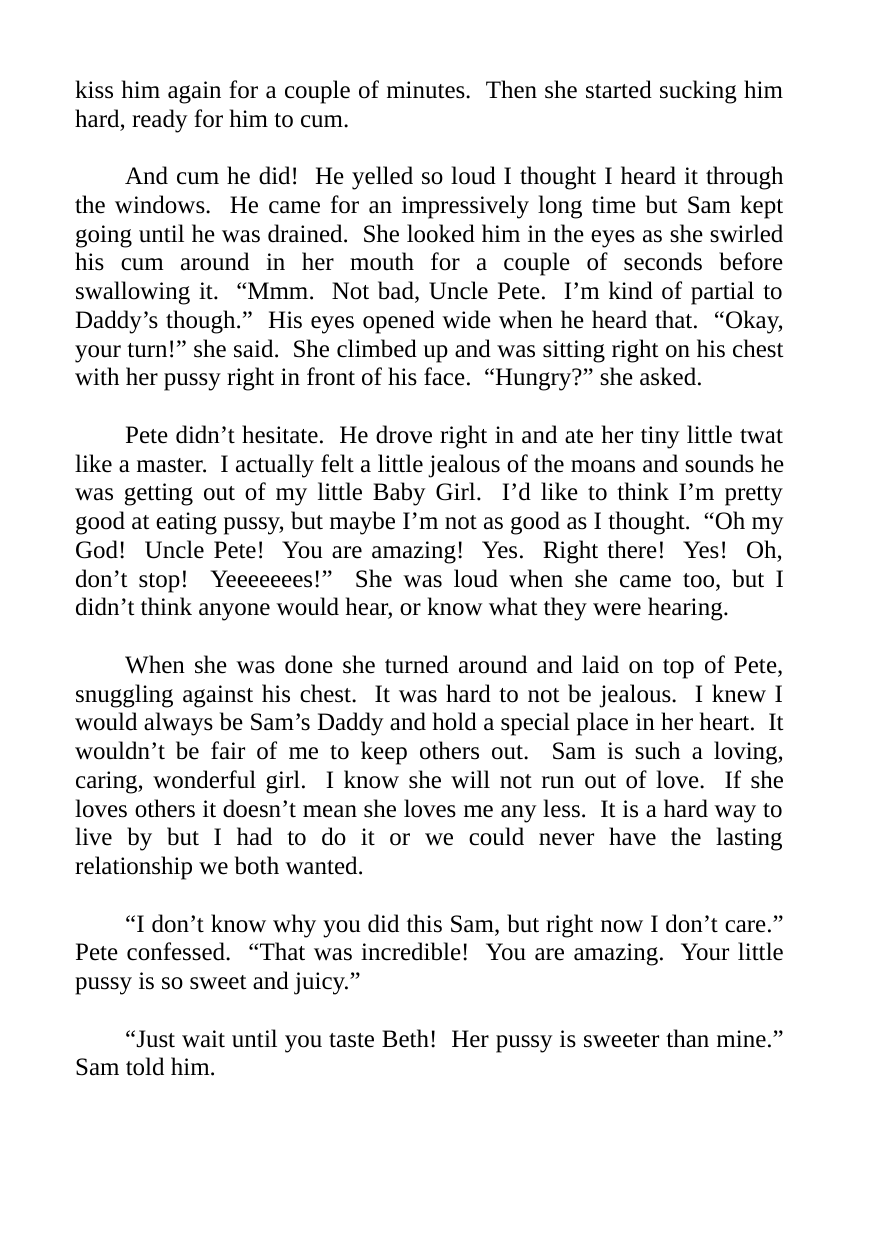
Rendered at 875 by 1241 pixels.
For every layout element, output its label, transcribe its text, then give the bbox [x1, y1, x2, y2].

text When she was done she turned around and laid on top of Pete, snuggling against his chest. It was hard to not be jealous. I knew I would always be Sam’s Daddy and hold a special place in her heart. It wouldn’t be fair of me to keep others out. Sam is such a loving, caring, wonderful girl. I know she will not run out of love. If she loves others it doesn’t mean she loves me any less. It is a hard way to live by but I had to do it or we could never have the lasting relationship we both wanted. [75, 650, 784, 880]
text And cum he did! He yelled so loud I thought I heard it through the windows. He came for an impressively long time but Sam kept going until he was drained. She looked him in the eyes as she swirled his cum around in her mouth for a couple of seconds before swallowing it. “Mmm. Not bad, Uncle Pete. I’m kind of partial to Daddy’s though.” His eyes opened wide when he heard that. “Okay, your turn!” she said. She climbed up and was sitting right on his chest with her pussy right in front of his face. “Hungry?” she asked. [75, 161, 784, 391]
text Pete didn’t hesitate. He drove right in and ate her tiny little twat like a master. I actually felt a little jealous of the moans and sounds he was getting out of my little Baby Girl. I’d like to think I’m pretty good at eating pussy, but maybe I’m not as good as I thought. “Oh my God! Uncle Pete! You are amazing! Yes. Right there! Yes! Oh, don’t stop! Yeeeeeees!” She was loud when she came too, but I didn’t think anyone would hear, or know what they were hearing. [75, 420, 784, 621]
text “Just wait until you taste Beth! Her pussy is sweeter than mine.” Sam told him. [75, 1024, 784, 1081]
text “I don’t know why you did this Sam, but right now I don’t care.” Pete confessed. “That was incredible! You are amazing. Your little pussy is so sweet and juicy.” [75, 909, 784, 995]
text kiss him again for a couple of minutes. Then she started sucking him hard, ready for him to cum. [75, 75, 784, 132]
